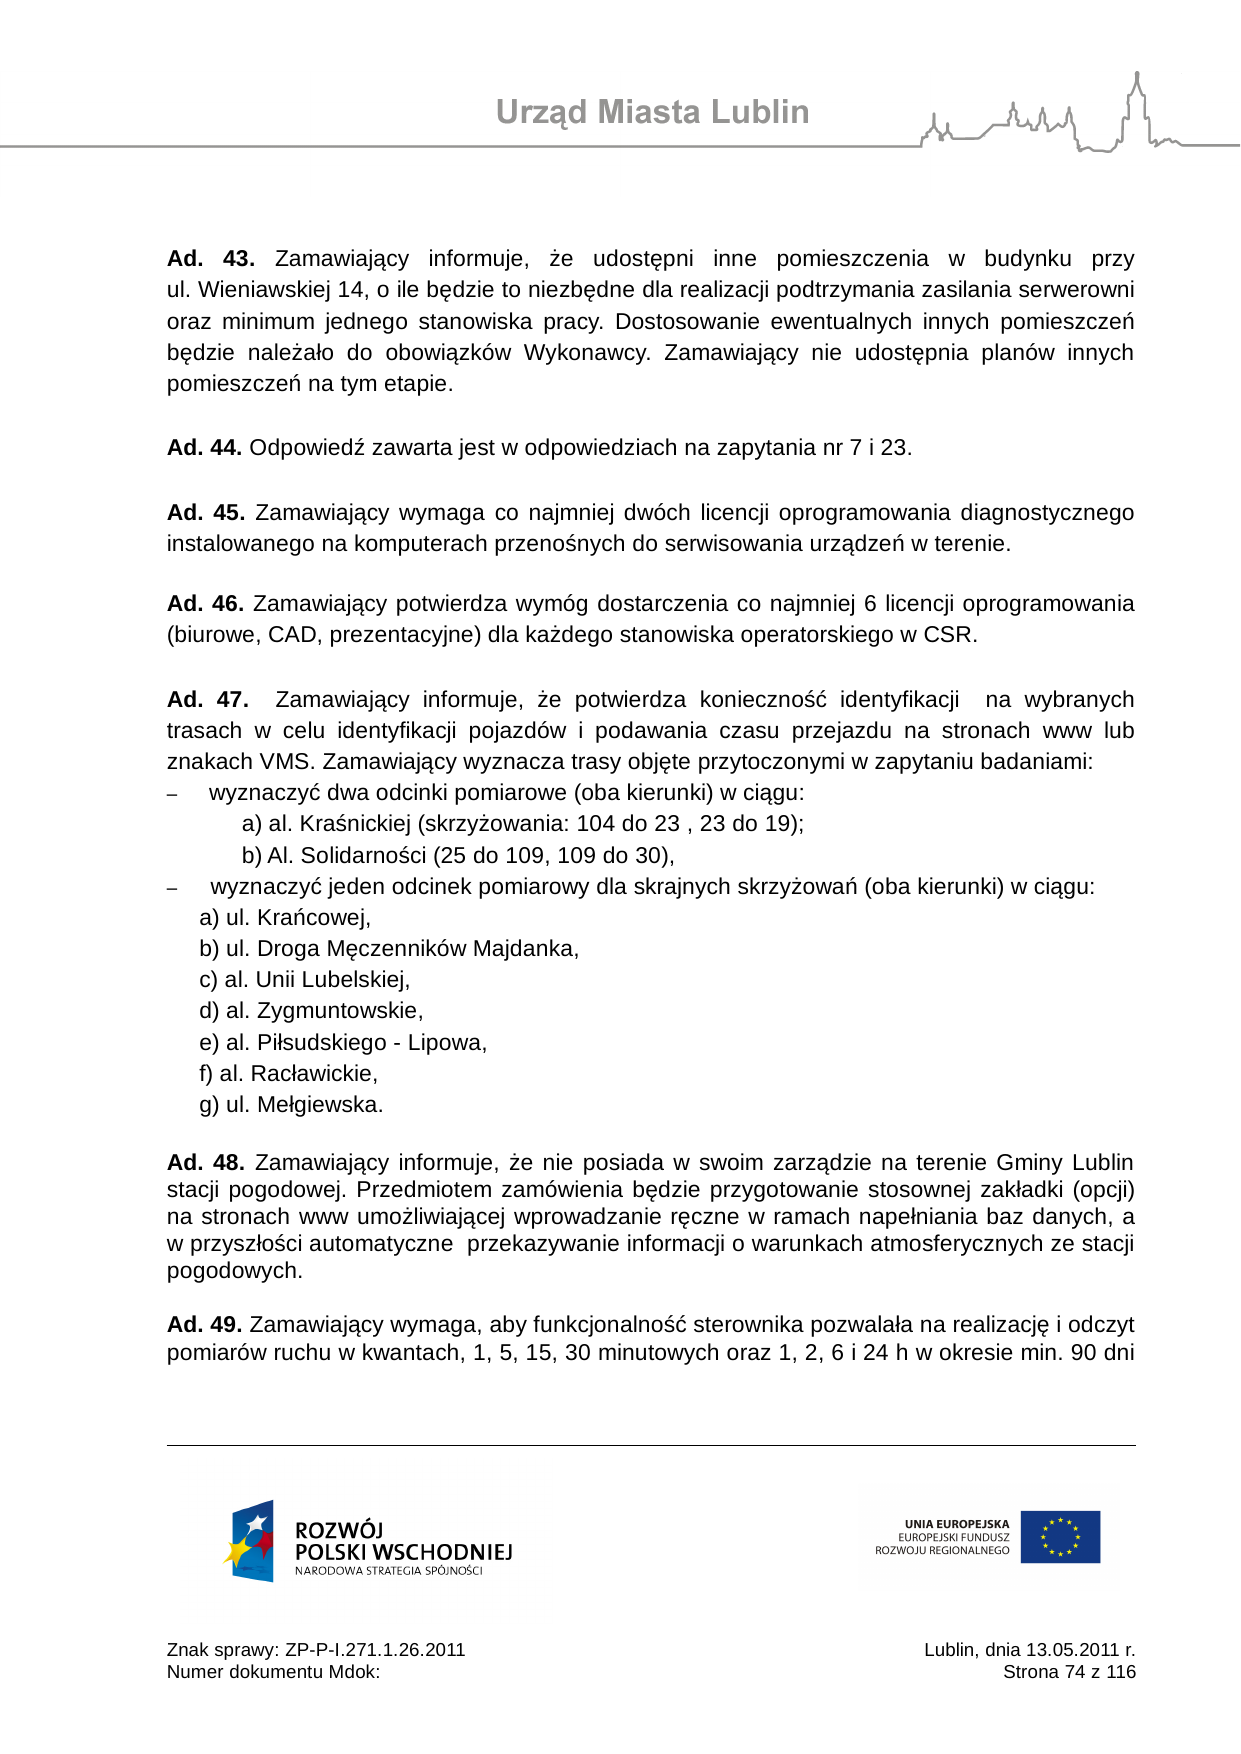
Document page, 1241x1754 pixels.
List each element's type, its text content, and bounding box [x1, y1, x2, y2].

text Ad. 49. Zamawiający wymaga, aby funkcjonalność sterownika pozwalała na realizację i odczyt pomiarów ruchu w kwantach, 1, 5, 15, 30 minutowych oraz 1, 2, 6 i 24 h w okresie min. 90 dni [167, 1311, 1136, 1365]
list a) ul. Krańcowej, [167, 903, 1136, 930]
list b) ul. Droga Męczenników Majdanka, [167, 934, 1136, 961]
list e) al. Piłsudskiego - Lipowa, [167, 1028, 1136, 1055]
list wyznaczyć jeden odcinek pomiarowy dla skrajnych skrzyżowań (oba kierunki) w ciągu: [167, 872, 1136, 899]
picture [180, 1458, 553, 1624]
list g) ul. Mełgiewska. [167, 1090, 1136, 1117]
list f) al. Racławickie, [167, 1059, 1136, 1086]
list a) al. Kraśnickiej (skrzyżowania: 104 do 23 , 23 do 19); [242, 810, 1136, 837]
list b) Al. Solidarności (25 do 109, 109 do 30), [242, 841, 1136, 868]
list c) al. Unii Lubelskiej, [167, 966, 1136, 993]
picture [858, 1483, 1120, 1591]
text Ad. 44. Odpowiedź zawarta jest w odpowiedziach na zapytania nr 7 i 23. [167, 434, 1136, 461]
list d) al. Zygmuntowskie, [167, 997, 1136, 1024]
text Ad. 43. Zamawiający informuje, że udostępni inne pomieszczenia w budynku przy ul. Wieniawskiej 14, o ile będzie to niezbędne dla realizacji podtrzymania zasilania serwerowni oraz minimum jednego stanowiska pracy. Dostosowanie ewentualnych innych pomieszczeń będzie należało do obowiązków Wykonawcy. Zamawiający nie udostępnia planów innych pomieszczeń na tym etapie. [167, 245, 1136, 396]
text Ad. 46. Zamawiający potwierdza wymóg dostarczenia co najmniej 6 licencji oprogramowania (biurowe, CAD, prezentacyjne) dla każdego stanowiska operatorskiego w CSR. [167, 589, 1136, 648]
text Ad. 48. Zamawiający informuje, że nie posiada w swoim zarządzie na terenie Gminy Lublin stacji pogodowej. Przedmiotem zamówienia będzie przygotowanie stosownej zakładki (opcji) na stronach www umożliwiającej wprowadzanie ręczne w ramach napełniania baz danych, a w przyszłości automatyczne przekazywanie informacji o warunkach atmosferycznych ze stacji pogodowych. [167, 1148, 1136, 1284]
text Ad. 47. Zamawiający informuje, że potwierdza konieczność identyfikacji na wybranych trasach w celu identyfikacji pojazdów i podawania czasu przejazdu na stronach www lub znakach VMS. Zamawiający wyznacza trasy objęte przytoczonymi w zapytaniu badaniami: [167, 685, 1136, 774]
picture [0, 71, 1241, 197]
text Ad. 45. Zamawiający wymaga co najmniej dwóch licencji oprogramowania diagnostycznego instalowanego na komputerach przenośnych do serwisowania urządzeń w terenie. [167, 498, 1136, 556]
list wyznaczyć dwa odcinki pomiarowe (oba kierunki) w ciągu: [167, 779, 1136, 806]
